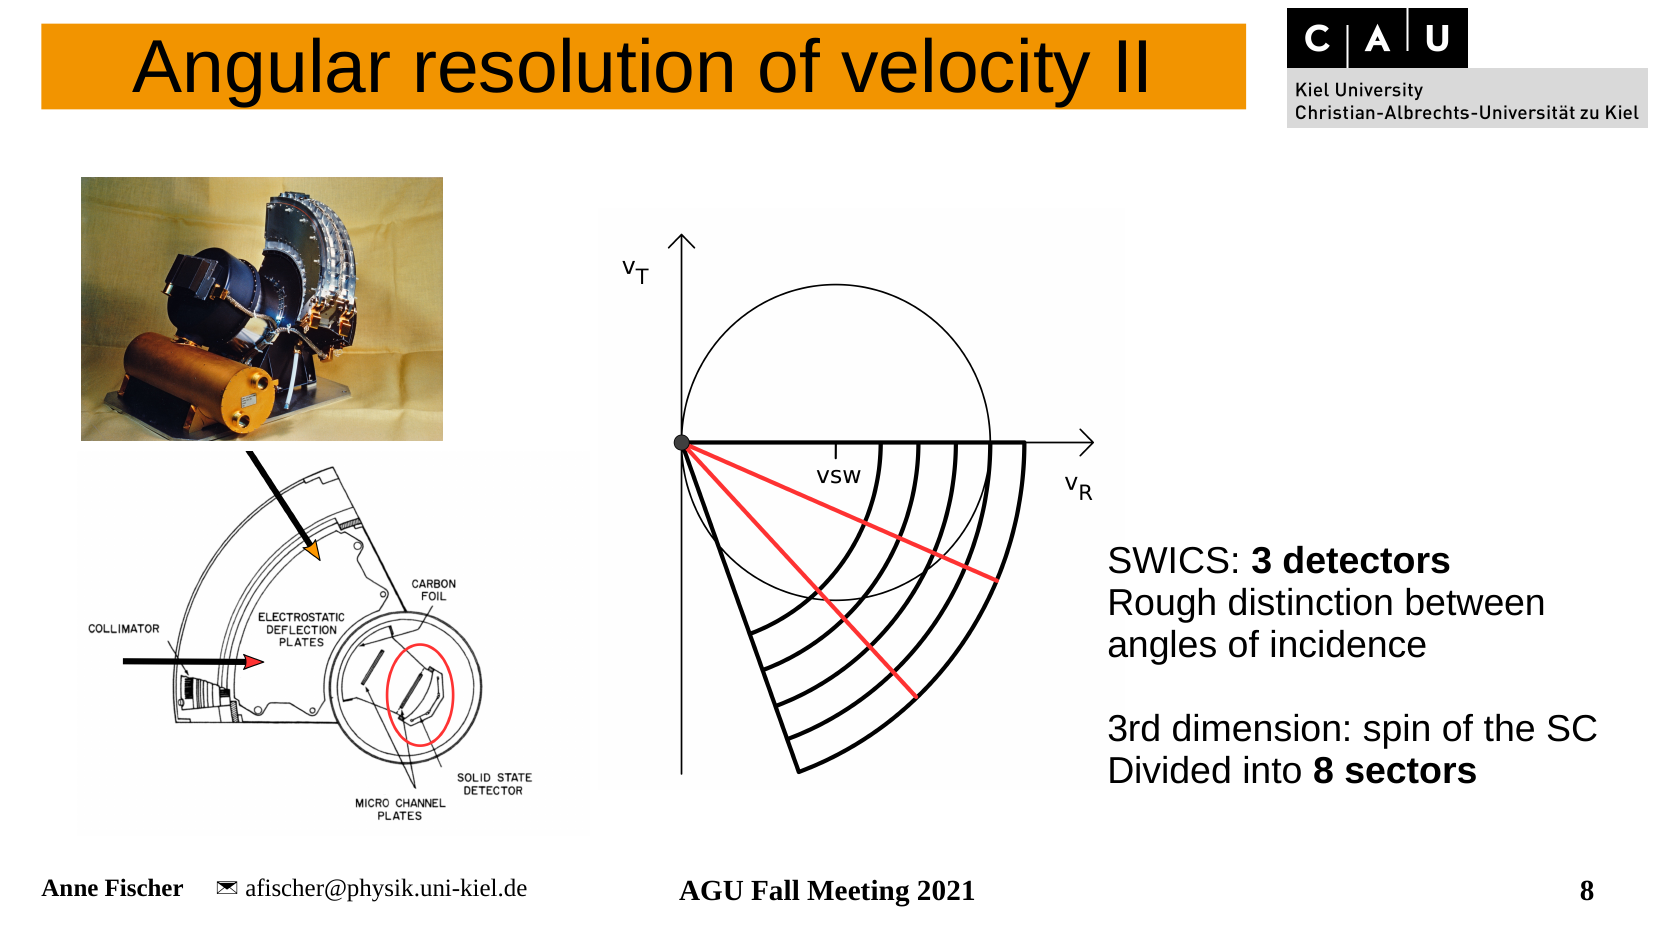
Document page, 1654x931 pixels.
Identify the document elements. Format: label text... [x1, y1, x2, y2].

title Angular resolution of velocity II [41, 23, 1247, 110]
picture [77, 451, 590, 836]
picture [81, 177, 443, 441]
text_box SWICS: 3 detectors Rough distinction between angles of incidence 3rd dimension: spin of the SC Divided into 8 sectors [1092, 532, 1622, 800]
list [41, 147, 1625, 845]
picture [598, 208, 1125, 791]
picture [1287, 8, 1648, 128]
